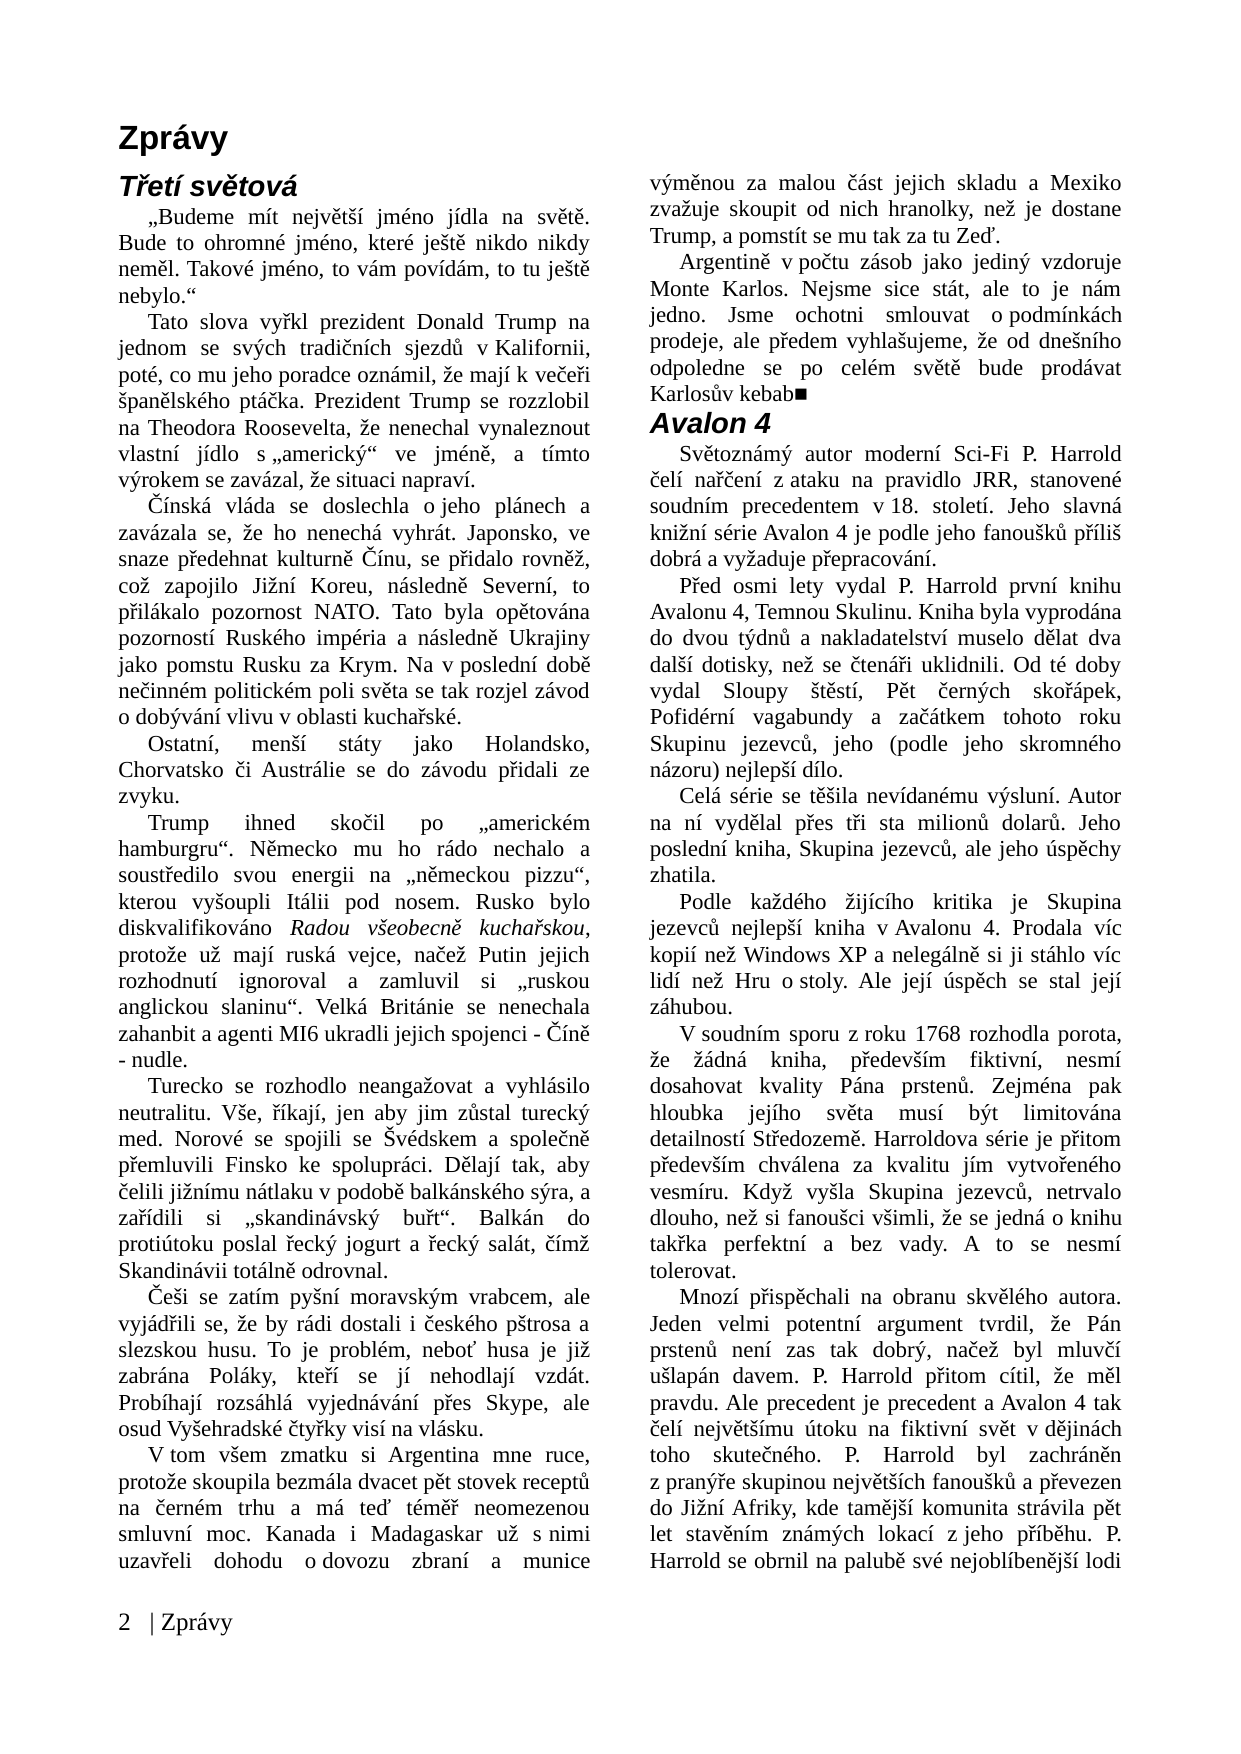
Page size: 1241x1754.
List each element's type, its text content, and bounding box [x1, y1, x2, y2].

text Ostatní, menší státy jako Holandsko, Chorvatsko či Austrálie se do závodu přidali ze zvyku. [118, 730, 591, 809]
text Čínská vláda se doslechla o jeho plánech a zavázala se, že ho nenechá vyhrát. Japonsko, ve snaze předehnat kulturně Čínu, se přidalo rovněž, což zapojilo Jižní Koreu, následně Severní, to přilákalo pozornost NATO. Tato byla opětována pozorností Ruského impéria a následně Ukrajiny jako pomstu Rusku za Krym. Na v poslední době nečinném politickém poli světa se tak rozjel závod o dobývání vlivu v oblasti kuchařské. [118, 493, 591, 730]
text Podle každého žijícího kritika je Skupina jezevců nejlepší kniha v Avalonu 4. Prodala víc kopií než Windows XP a nelegálně si ji stáhlo víc lidí než Hru o stoly. Ale její úspěch se stal její záhubou. [649, 888, 1122, 1020]
text Celá série se těšila nevídanému výsluní. Autor na ní vydělal přes tři sta milionů dolarů. Jeho poslední kniha, Skupina jezevců, ale jeho úspěchy zhatila. [649, 782, 1122, 888]
text Světoznámý autor moderní Sci-Fi P. Harrold čelí nařčení z ataku na pravidlo JRR, stanovené soudním precedentem v 18. století. Jeho slavná knižní série Avalon 4 je podle jeho fanoušků příliš dobrá a vyžaduje přepracování. [649, 440, 1122, 572]
text Trump ihned skočil po „americkém hamburgru“. Německo mu ho rádo nechalo a soustředilo svou energii na „německou pizzu“, kterou vyšoupli Itálii pod nosem. Rusko bylo diskvalifikováno Radou všeobecně kuchařskou, protože už mají ruská vejce, načež Putin jejich rozhodnutí ignoroval a zamluvil si „ruskou anglickou slaninu“. Velká Británie se nenechala zahanbit a agenti MI6 ukradli jejich spojenci - Číně - nudle. [118, 809, 591, 1072]
text „Budeme mít největší jméno jídla na světě. Bude to ohromné jméno, které ještě nikdo nikdy neměl. Takové jméno, to vám povídám, to tu ještě nebylo.“ [118, 203, 591, 308]
text Turecko se rozhodlo neangažovat a vyhlásilo neutralitu. Vše, říkají, jen aby jim zůstal turecký med. Norové se spojili se Švédskem a společně přemluvili Finsko ke spolupráci. Dělají tak, aby čelili jižnímu nátlaku v podobě balkánského sýra, a zařídili si „skandinávský buřt“. Balkán do protiútoku poslal řecký jogurt a řecký salát, čímž Skandinávii totálně odrovnal. [118, 1072, 591, 1283]
text Tato slova vyřkl prezident Donald Trump na jednom se svých tradičních sjezdů v Kalifornii, poté, co mu jeho poradce oznámil, že mají k večeři španělského ptáčka. Prezident Trump se rozzlobil na Theodora Roosevelta, že nenechal vynaleznout vlastní jídlo s „americký“ ve jméně, a tímto výrokem se zavázal, že situaci napraví. [118, 308, 591, 493]
subtitle Třetí světová [118, 169, 591, 203]
text V soudním sporu z roku 1768 rozhodla porota, že žádná kniha, především fiktivní, nesmí dosahovat kvality Pána prstenů. Zejména pak hloubka jejího světa musí být limitována detailností Středozemě. Harroldova série je přitom především chválena za kvalitu jím vytvořeného vesmíru. Když vyšla Skupina jezevců, netrvalo dlouho, než si fanoušci všimli, že se jedná o knihu takřka perfektní a bez vady. A to se nesmí tolerovat. [649, 1020, 1122, 1283]
text Mnozí přispěchali na obranu skvělého autora. Jeden velmi potentní argument tvrdil, že Pán prstenů není zas tak dobrý, načež byl mluvčí ušlapán davem. P. Harrold přitom cítil, že měl pravdu. Ale precedent je precedent a Avalon 4 tak čelí největšímu útoku na fiktivní svět v dějinách toho skutečného. P. Harrold byl zachráněn z pranýře skupinou největších fanoušků a převezen do Jižní Afriky, kde tamější komunita strávila pět let stavěním známých lokací z jeho příběhu. P. Harrold se obrnil na palubě své nejoblíbenější lodi [649, 1283, 1122, 1573]
text Před osmi lety vydal P. Harrold první knihu Avalonu 4, Temnou Skulinu. Kniha byla vyprodána do dvou týdnů a nakladatelství muselo dělat dva další dotisky, než se čtenáři uklidnili. Od té doby vydal Sloupy štěstí, Pět černých skořápek, Pofidérní vagabundy a začátkem tohoto roku Skupinu jezevců, jeho (podle jeho skromného názoru) nejlepší dílo. [649, 572, 1122, 782]
subtitle Zprávy [118, 118, 1122, 157]
text Argentině v počtu zásob jako jediný vzdoruje Monte Karlos. Nejsme sice stát, ale to je nám jedno. Jsme ochotni smlouvat o podmínkách prodeje, ale předem vyhlašujeme, že od dnešního odpoledne se po celém světě bude prodávat Karlosův kebab■ [649, 248, 1122, 406]
subtitle Avalon 4 [649, 406, 1122, 440]
text V tom všem zmatku si Argentina mne ruce, protože skoupila bezmála dvacet pět stovek receptů na černém trhu a má teď téměř neomezenou smluvní moc. Kanada i Madagaskar už s nimi uzavřeli dohodu o dovozu zbraní a munice [118, 1441, 591, 1573]
text výměnou za malou část jejich skladu a Mexiko zvažuje skoupit od nich hranolky, než je dostane Trump, a pomstít se mu tak za tu Zeď. [649, 169, 1122, 248]
text Češi se zatím pyšní moravským vrabcem, ale vyjádřili se, že by rádi dostali i českého pštrosa a slezskou husu. To je problém, neboť husa je již zabrána Poláky, kteří se jí nehodlají vzdát. Probíhají rozsáhlá vyjednávání přes Skype, ale osud Vyšehradské čtyřky visí na vlásku. [118, 1283, 591, 1441]
